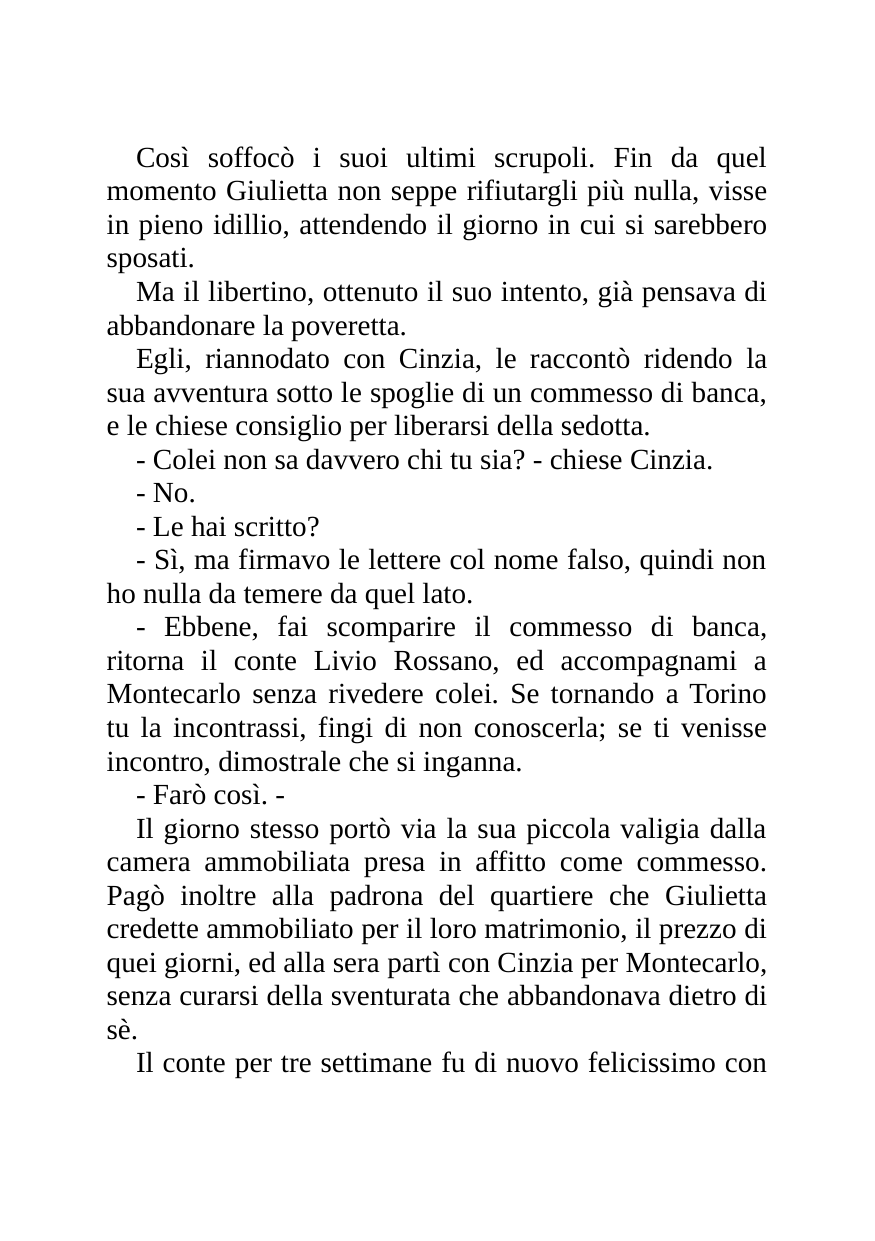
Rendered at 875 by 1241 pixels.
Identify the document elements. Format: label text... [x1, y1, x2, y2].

text Il giorno stesso portò via la sua piccola valigia dalla camera ammobiliata presa in affitto come commesso. Pagò inoltre alla padrona del quartiere che Giulietta credette ammobiliato per il loro matrimonio, il prezzo di quei giorni, ed alla sera partì con Cinzia per Montecarlo, senza curarsi della sventurata che abbandonava dietro di sè. [106, 811, 768, 1046]
text - Colei non sa davvero chi tu sia? - chiese Cinzia. [106, 442, 768, 475]
text - Ebbene, fai scomparire il commesso di banca, ritorna il conte Livio Rossano, ed accompagnami a Montecarlo senza rivedere colei. Se tornando a Torino tu la incontrassi, fingi di non conoscerla; se ti venisse incontro, dimostrale che si inganna. [106, 609, 768, 777]
text - Sì, ma firmavo le lettere col nome falso, quindi non ho nulla da temere da quel lato. [106, 542, 768, 609]
text - Le hai scritto? [106, 509, 768, 542]
text Ma il libertino, ottenuto il suo intento, già pensava di abbandonare la poveretta. [106, 274, 768, 341]
text - No. [106, 475, 768, 509]
text Il conte per tre settimane fu di nuovo felicissimo con [106, 1046, 768, 1079]
text Così soffocò i suoi ultimi scrupoli. Fin da quel momento Giulietta non seppe rifiutargli più nulla, visse in pieno idillio, attendendo il giorno in cui si sarebbero sposati. [106, 140, 768, 274]
text - Farò così. - [106, 777, 768, 811]
text Egli, riannodato con Cinzia, le raccontò ridendo la sua avventura sotto le spoglie di un commesso di banca, e le chiese consiglio per liberarsi della sedotta. [106, 341, 768, 442]
